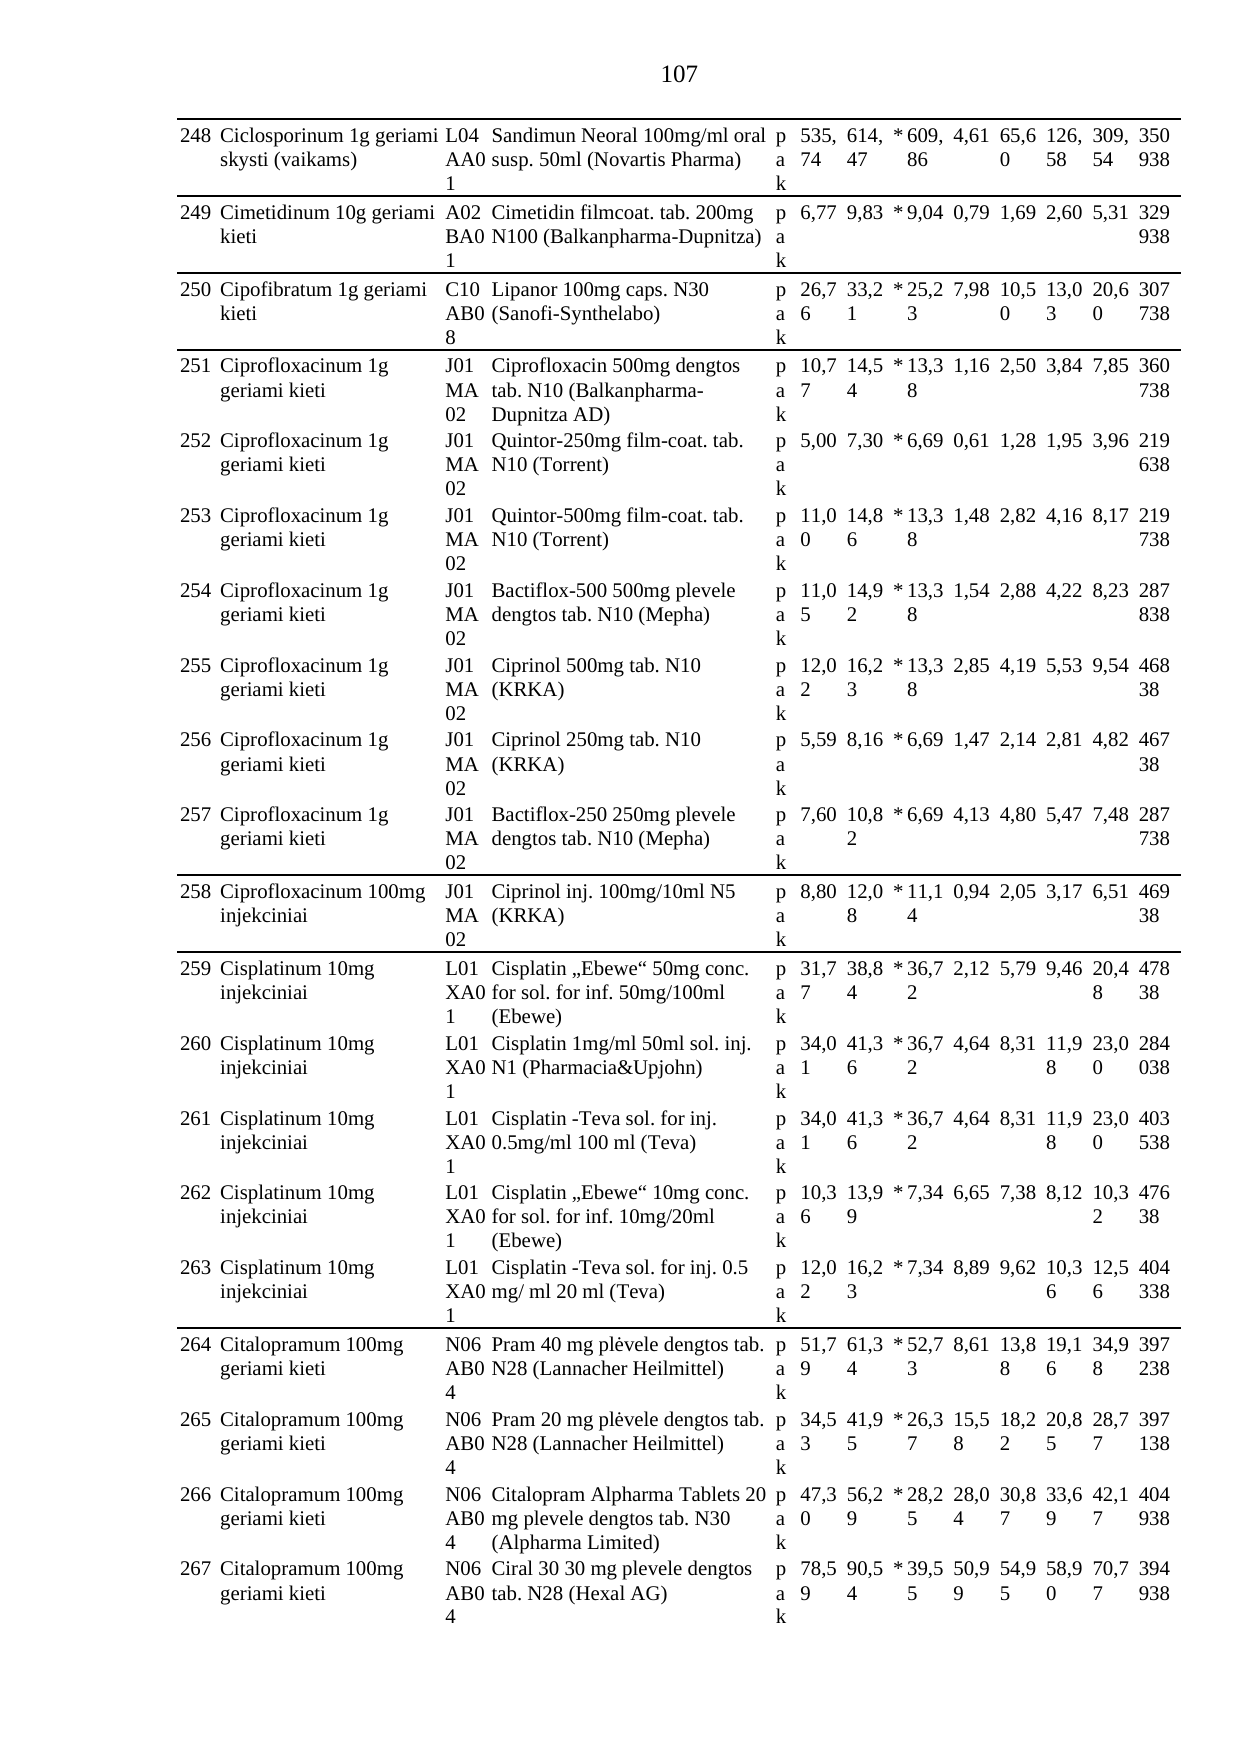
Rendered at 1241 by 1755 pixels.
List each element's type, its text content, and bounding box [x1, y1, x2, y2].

table_cell Ciprinol 500mg tab. N10 (KRKA) [489, 650, 773, 725]
table_cell 7,98 [951, 274, 997, 349]
table_cell Ciprinol 250mg tab. N10 (KRKA) [489, 725, 773, 799]
table_cell 284038 [1136, 1028, 1181, 1103]
table_cell 329938 [1136, 197, 1181, 272]
table_cell 252 [177, 426, 217, 500]
table_cell C10AB08 [443, 274, 489, 349]
table_cell 1,69 [997, 197, 1043, 272]
table_cell 267 [177, 1554, 217, 1628]
table_cell J01MA02 [443, 351, 489, 426]
table_cell 6,69 [904, 426, 951, 500]
table_cell 47838 [1136, 953, 1181, 1028]
table_cell 47638 [1136, 1178, 1181, 1252]
table_cell Cimetidinum 10g geriami kieti [218, 197, 443, 272]
table_cell 78,59 [798, 1554, 844, 1628]
table_cell Bactiflox-250 250mg plevele dengtos tab. N10 (Mepha) [489, 800, 773, 874]
table_cell 9,04 [904, 197, 951, 272]
table_cell 9,83 [844, 197, 890, 272]
table_cell Citalopramum 100mg geriami kieti [218, 1479, 443, 1554]
table_cell 7,38 [997, 1178, 1043, 1252]
table_cell pak [773, 1554, 798, 1628]
table_cell Ciprofloxacinum 1g geriami kieti [218, 575, 443, 650]
table_cell 1,47 [951, 725, 997, 799]
table_cell pak [773, 1479, 798, 1554]
table_cell 9,62 [997, 1253, 1043, 1327]
table_cell * [890, 197, 904, 272]
table_cell 36,72 [904, 953, 951, 1028]
table_cell Quintor-500mg film-coat. tab. N10 (Torrent) [489, 500, 773, 575]
table_cell 287738 [1136, 800, 1181, 874]
table_cell 4,19 [997, 650, 1043, 725]
table_cell N06AB04 [443, 1329, 489, 1404]
table_cell pak [773, 1178, 798, 1252]
table_cell 404338 [1136, 1253, 1181, 1327]
table_cell 51,79 [798, 1329, 844, 1404]
table_cell * [890, 1103, 904, 1178]
table_cell 12,02 [798, 1253, 844, 1327]
table_cell Cipofibratum 1g geriami kieti [218, 274, 443, 349]
table_cell 2,60 [1043, 197, 1089, 272]
table_cell 5,79 [997, 953, 1043, 1028]
table_cell 13,03 [1043, 274, 1089, 349]
table_cell Ciprofloxacinum 1g geriami kieti [218, 351, 443, 426]
table_cell N06AB04 [443, 1479, 489, 1554]
table_cell 2,50 [997, 351, 1043, 426]
table_cell 9,46 [1043, 953, 1089, 1028]
table_cell 7,30 [844, 426, 890, 500]
table_cell * [890, 575, 904, 650]
table_cell Ciprofloxacinum 100mg injekciniai [218, 876, 443, 951]
table_cell 46938 [1136, 876, 1181, 951]
table_cell 1,54 [951, 575, 997, 650]
table_cell L01XA01 [443, 1253, 489, 1327]
table_cell 23,00 [1090, 1103, 1136, 1178]
table_cell 8,31 [997, 1103, 1043, 1178]
table_cell * [890, 426, 904, 500]
table_cell 4,80 [997, 800, 1043, 874]
table_cell pak [773, 500, 798, 575]
table_cell pak [773, 876, 798, 951]
table_cell 34,01 [798, 1028, 844, 1103]
table_cell 28,25 [904, 1479, 951, 1554]
table_cell pak [773, 197, 798, 272]
table_cell 13,38 [904, 575, 951, 650]
table_cell pak [773, 650, 798, 725]
table_cell 0,94 [951, 876, 997, 951]
table_cell 126,58 [1043, 120, 1089, 195]
table_cell 28,04 [951, 1479, 997, 1554]
table_cell 50,99 [951, 1554, 997, 1628]
table_cell 8,31 [997, 1028, 1043, 1103]
table_cell * [890, 351, 904, 426]
table_cell 257 [177, 800, 217, 874]
table_cell L01XA01 [443, 1028, 489, 1103]
table_cell 4,61 [951, 120, 997, 195]
table_cell 33,21 [844, 274, 890, 349]
table_cell Ciprofloxacinum 1g geriami kieti [218, 426, 443, 500]
table_cell 41,95 [844, 1404, 890, 1479]
table_cell pak [773, 351, 798, 426]
table_cell 219638 [1136, 426, 1181, 500]
table_cell 23,00 [1090, 1028, 1136, 1103]
table_cell 65,60 [997, 120, 1043, 195]
table_cell 394938 [1136, 1554, 1181, 1628]
table_cell 309,54 [1090, 120, 1136, 195]
table_cell * [890, 120, 904, 195]
table_cell Ciclosporinum 1g geriami skysti (vaikams) [218, 120, 443, 195]
table_cell L01XA01 [443, 953, 489, 1028]
table_cell N06AB04 [443, 1554, 489, 1628]
table_cell 255 [177, 650, 217, 725]
table_cell 11,98 [1043, 1028, 1089, 1103]
table_cell 12,56 [1090, 1253, 1136, 1327]
table_cell 265 [177, 1404, 217, 1479]
table_cell 256 [177, 725, 217, 799]
table_cell 2,14 [997, 725, 1043, 799]
table_cell 39,55 [904, 1554, 951, 1628]
table_cell 31,77 [798, 953, 844, 1028]
table_cell 7,34 [904, 1178, 951, 1252]
table_cell 2,05 [997, 876, 1043, 951]
table_cell Pram 40 mg plėvele dengtos tab. N28 (Lannacher Heilmittel) [489, 1329, 773, 1404]
table_cell * [890, 1404, 904, 1479]
table_cell 46738 [1136, 725, 1181, 799]
table_cell 8,89 [951, 1253, 997, 1327]
table_cell Cimetidin filmcoat. tab. 200mg N100 (Balkanpharma-Dupnitza) [489, 197, 773, 272]
table_cell 5,53 [1043, 650, 1089, 725]
table_cell 8,80 [798, 876, 844, 951]
table_cell 3,84 [1043, 351, 1089, 426]
table_cell 28,77 [1090, 1404, 1136, 1479]
table_cell pak [773, 725, 798, 799]
table_cell 4,82 [1090, 725, 1136, 799]
table_cell Ciprofloxacinum 1g geriami kieti [218, 500, 443, 575]
table_cell J01MA02 [443, 500, 489, 575]
table_cell 7,85 [1090, 351, 1136, 426]
table_cell * [890, 725, 904, 799]
table_cell 5,00 [798, 426, 844, 500]
table_cell N06AB04 [443, 1404, 489, 1479]
table_cell 261 [177, 1103, 217, 1178]
table_cell 14,86 [844, 500, 890, 575]
table_cell * [890, 1028, 904, 1103]
table_cell * [890, 274, 904, 349]
table_cell 307738 [1136, 274, 1181, 349]
table_cell * [890, 1479, 904, 1554]
table_cell 6,69 [904, 725, 951, 799]
table_cell 34,01 [798, 1103, 844, 1178]
table_cell 14,54 [844, 351, 890, 426]
table_cell 219738 [1136, 500, 1181, 575]
table_cell 46838 [1136, 650, 1181, 725]
table_cell Citalopramum 100mg geriami kieti [218, 1404, 443, 1479]
table_cell 248 [177, 120, 217, 195]
table_cell 264 [177, 1329, 217, 1404]
table_cell 5,31 [1090, 197, 1136, 272]
table_cell Quintor-250mg film-coat. tab. N10 (Torrent) [489, 426, 773, 500]
table_cell 263 [177, 1253, 217, 1327]
table_cell Ciprofloxacinum 1g geriami kieti [218, 650, 443, 725]
table_cell 10,36 [798, 1178, 844, 1252]
table_cell 250 [177, 274, 217, 349]
table_cell Ciprinol inj. 100mg/10ml N5 (KRKA) [489, 876, 773, 951]
table_cell Bactiflox-500 500mg plevele dengtos tab. N10 (Mepha) [489, 575, 773, 650]
table_cell J01MA02 [443, 650, 489, 725]
table_cell 2,81 [1043, 725, 1089, 799]
table_cell Cisplatinum 10mg injekciniai [218, 953, 443, 1028]
table_cell 2,12 [951, 953, 997, 1028]
table_cell 251 [177, 351, 217, 426]
table_cell pak [773, 1329, 798, 1404]
table_cell * [890, 876, 904, 951]
table_cell 1,48 [951, 500, 997, 575]
table_cell 12,08 [844, 876, 890, 951]
table_cell 10,50 [997, 274, 1043, 349]
table_cell 404938 [1136, 1479, 1181, 1554]
table_cell 11,98 [1043, 1103, 1089, 1178]
table_cell pak [773, 1028, 798, 1103]
table_cell 20,48 [1090, 953, 1136, 1028]
table_cell 258 [177, 876, 217, 951]
table_cell 262 [177, 1178, 217, 1252]
table_cell 6,77 [798, 197, 844, 272]
table_cell 3,17 [1043, 876, 1089, 951]
table_cell 535,74 [798, 120, 844, 195]
table_cell 34,53 [798, 1404, 844, 1479]
table_cell 397138 [1136, 1404, 1181, 1479]
table_cell 4,64 [951, 1103, 997, 1178]
table_cell 4,22 [1043, 575, 1089, 650]
table_cell * [890, 953, 904, 1028]
table_cell Cisplatin „Ebewe“ 50mg conc. for sol. for inf. 50mg/100ml (Ebewe) [489, 953, 773, 1028]
table_cell pak [773, 575, 798, 650]
table_cell 609,86 [904, 120, 951, 195]
table_cell Cisplatin -Teva sol. for inj. 0.5 mg/ ml 20 ml (Teva) [489, 1253, 773, 1327]
table_cell 4,64 [951, 1028, 997, 1103]
table_cell 259 [177, 953, 217, 1028]
table_cell pak [773, 274, 798, 349]
table_cell 58,90 [1043, 1554, 1089, 1628]
table_cell 52,73 [904, 1329, 951, 1404]
table_cell 8,23 [1090, 575, 1136, 650]
table_cell 14,92 [844, 575, 890, 650]
table_cell 8,17 [1090, 500, 1136, 575]
table_cell 0,79 [951, 197, 997, 272]
table_cell pak [773, 800, 798, 874]
table_cell pak [773, 1103, 798, 1178]
table_cell 10,82 [844, 800, 890, 874]
table_cell 350938 [1136, 120, 1181, 195]
table_cell * [890, 1253, 904, 1327]
table_cell 614,47 [844, 120, 890, 195]
table_cell 6,51 [1090, 876, 1136, 951]
table_cell 13,38 [904, 351, 951, 426]
table_cell 13,38 [904, 650, 951, 725]
table_cell L01XA01 [443, 1103, 489, 1178]
table_cell 6,65 [951, 1178, 997, 1252]
table_cell J01MA02 [443, 876, 489, 951]
table_cell 8,16 [844, 725, 890, 799]
table_cell Cisplatin 1mg/ml 50ml sol. inj. N1 (Pharmacia&Upjohn) [489, 1028, 773, 1103]
table_cell 4,13 [951, 800, 997, 874]
table_cell 2,82 [997, 500, 1043, 575]
table_cell 20,60 [1090, 274, 1136, 349]
table_cell * [890, 500, 904, 575]
table_cell Cisplatinum 10mg injekciniai [218, 1253, 443, 1327]
table_cell Cisplatinum 10mg injekciniai [218, 1028, 443, 1103]
table_cell 26,76 [798, 274, 844, 349]
table_cell 8,12 [1043, 1178, 1089, 1252]
table_cell 13,88 [997, 1329, 1043, 1404]
table_cell * [890, 1329, 904, 1404]
table_cell Ciprofloxacin 500mg dengtos tab. N10 (Balkanpharma-Dupnitza AD) [489, 351, 773, 426]
table_cell Citalopramum 100mg geriami kieti [218, 1554, 443, 1628]
table_cell Lipanor 100mg caps. N30 (Sanofi-Synthelabo) [489, 274, 773, 349]
table_cell J01MA02 [443, 725, 489, 799]
table_cell Ciprofloxacinum 1g geriami kieti [218, 725, 443, 799]
table_cell 1,16 [951, 351, 997, 426]
table_cell 7,60 [798, 800, 844, 874]
table_cell 260 [177, 1028, 217, 1103]
table_cell 36,72 [904, 1028, 951, 1103]
table_cell J01MA02 [443, 426, 489, 500]
table_cell pak [773, 426, 798, 500]
table_cell 10,36 [1043, 1253, 1089, 1327]
table_cell 20,85 [1043, 1404, 1089, 1479]
table_cell 19,16 [1043, 1329, 1089, 1404]
table_cell pak [773, 1404, 798, 1479]
table_cell 11,14 [904, 876, 951, 951]
table_cell 266 [177, 1479, 217, 1554]
table_cell Cisplatinum 10mg injekciniai [218, 1103, 443, 1178]
table_cell Cisplatin -Teva sol. for inj. 0.5mg/ml 100 ml (Teva) [489, 1103, 773, 1178]
table_cell J01MA02 [443, 800, 489, 874]
table_cell * [890, 650, 904, 725]
table_cell 249 [177, 197, 217, 272]
table_cell pak [773, 953, 798, 1028]
table_cell 54,95 [997, 1554, 1043, 1628]
table_cell 9,54 [1090, 650, 1136, 725]
table_cell 36,72 [904, 1103, 951, 1178]
table_cell * [890, 1554, 904, 1628]
table_cell Cisplatin „Ebewe“ 10mg conc. for sol. for inf. 10mg/20ml (Ebewe) [489, 1178, 773, 1252]
table_cell pak [773, 1253, 798, 1327]
table_cell * [890, 1178, 904, 1252]
table_cell 16,23 [844, 1253, 890, 1327]
table_cell 6,69 [904, 800, 951, 874]
table_cell 13,99 [844, 1178, 890, 1252]
table_cell Sandimun Neoral 100mg/ml oral susp. 50ml (Novartis Pharma) [489, 120, 773, 195]
table_cell 2,85 [951, 650, 997, 725]
table_cell 47,30 [798, 1479, 844, 1554]
table_cell 0,61 [951, 426, 997, 500]
table_cell 26,37 [904, 1404, 951, 1479]
table_cell Ciral 30 30 mg plevele dengtos tab. N28 (Hexal AG) [489, 1554, 773, 1628]
table_cell 70,77 [1090, 1554, 1136, 1628]
table_cell 254 [177, 575, 217, 650]
table_cell Pram 20 mg plėvele dengtos tab. N28 (Lannacher Heilmittel) [489, 1404, 773, 1479]
table_cell 25,23 [904, 274, 951, 349]
table_cell 16,23 [844, 650, 890, 725]
table_cell Ciprofloxacinum 1g geriami kieti [218, 800, 443, 874]
table_cell 7,34 [904, 1253, 951, 1327]
table_cell 287838 [1136, 575, 1181, 650]
table_cell 15,58 [951, 1404, 997, 1479]
table_cell 56,29 [844, 1479, 890, 1554]
table_cell 11,05 [798, 575, 844, 650]
table_cell Citalopram Alpharma Tablets 20 mg plevele dengtos tab. N30 (Alpharma Limited) [489, 1479, 773, 1554]
table_cell 18,22 [997, 1404, 1043, 1479]
table_cell pak [773, 120, 798, 195]
table_cell L01XA01 [443, 1178, 489, 1252]
table_cell 11,00 [798, 500, 844, 575]
table_cell 2,88 [997, 575, 1043, 650]
table_cell 12,02 [798, 650, 844, 725]
table_cell 5,59 [798, 725, 844, 799]
table_cell 8,61 [951, 1329, 997, 1404]
table_cell 34,98 [1090, 1329, 1136, 1404]
table_cell 33,69 [1043, 1479, 1089, 1554]
table_cell Cisplatinum 10mg injekciniai [218, 1178, 443, 1252]
table_cell 5,47 [1043, 800, 1089, 874]
table_cell 10,32 [1090, 1178, 1136, 1252]
table_cell 7,48 [1090, 800, 1136, 874]
table_cell 253 [177, 500, 217, 575]
table_cell 30,87 [997, 1479, 1043, 1554]
table_cell 41,36 [844, 1028, 890, 1103]
table_cell * [890, 800, 904, 874]
table_cell L04AA01 [443, 120, 489, 195]
table_cell 61,34 [844, 1329, 890, 1404]
table_cell 41,36 [844, 1103, 890, 1178]
table_cell 403538 [1136, 1103, 1181, 1178]
table_cell 3,96 [1090, 426, 1136, 500]
table_cell 13,38 [904, 500, 951, 575]
table_cell 1,95 [1043, 426, 1089, 500]
table_cell 10,77 [798, 351, 844, 426]
table_cell 360738 [1136, 351, 1181, 426]
table_cell A02BA01 [443, 197, 489, 272]
table_cell Citalopramum 100mg geriami kieti [218, 1329, 443, 1404]
table_cell 397238 [1136, 1329, 1181, 1404]
table_cell 4,16 [1043, 500, 1089, 575]
table_cell 1,28 [997, 426, 1043, 500]
table_cell 90,54 [844, 1554, 890, 1628]
table_cell J01MA02 [443, 575, 489, 650]
table_cell 42,17 [1090, 1479, 1136, 1554]
table_cell 38,84 [844, 953, 890, 1028]
